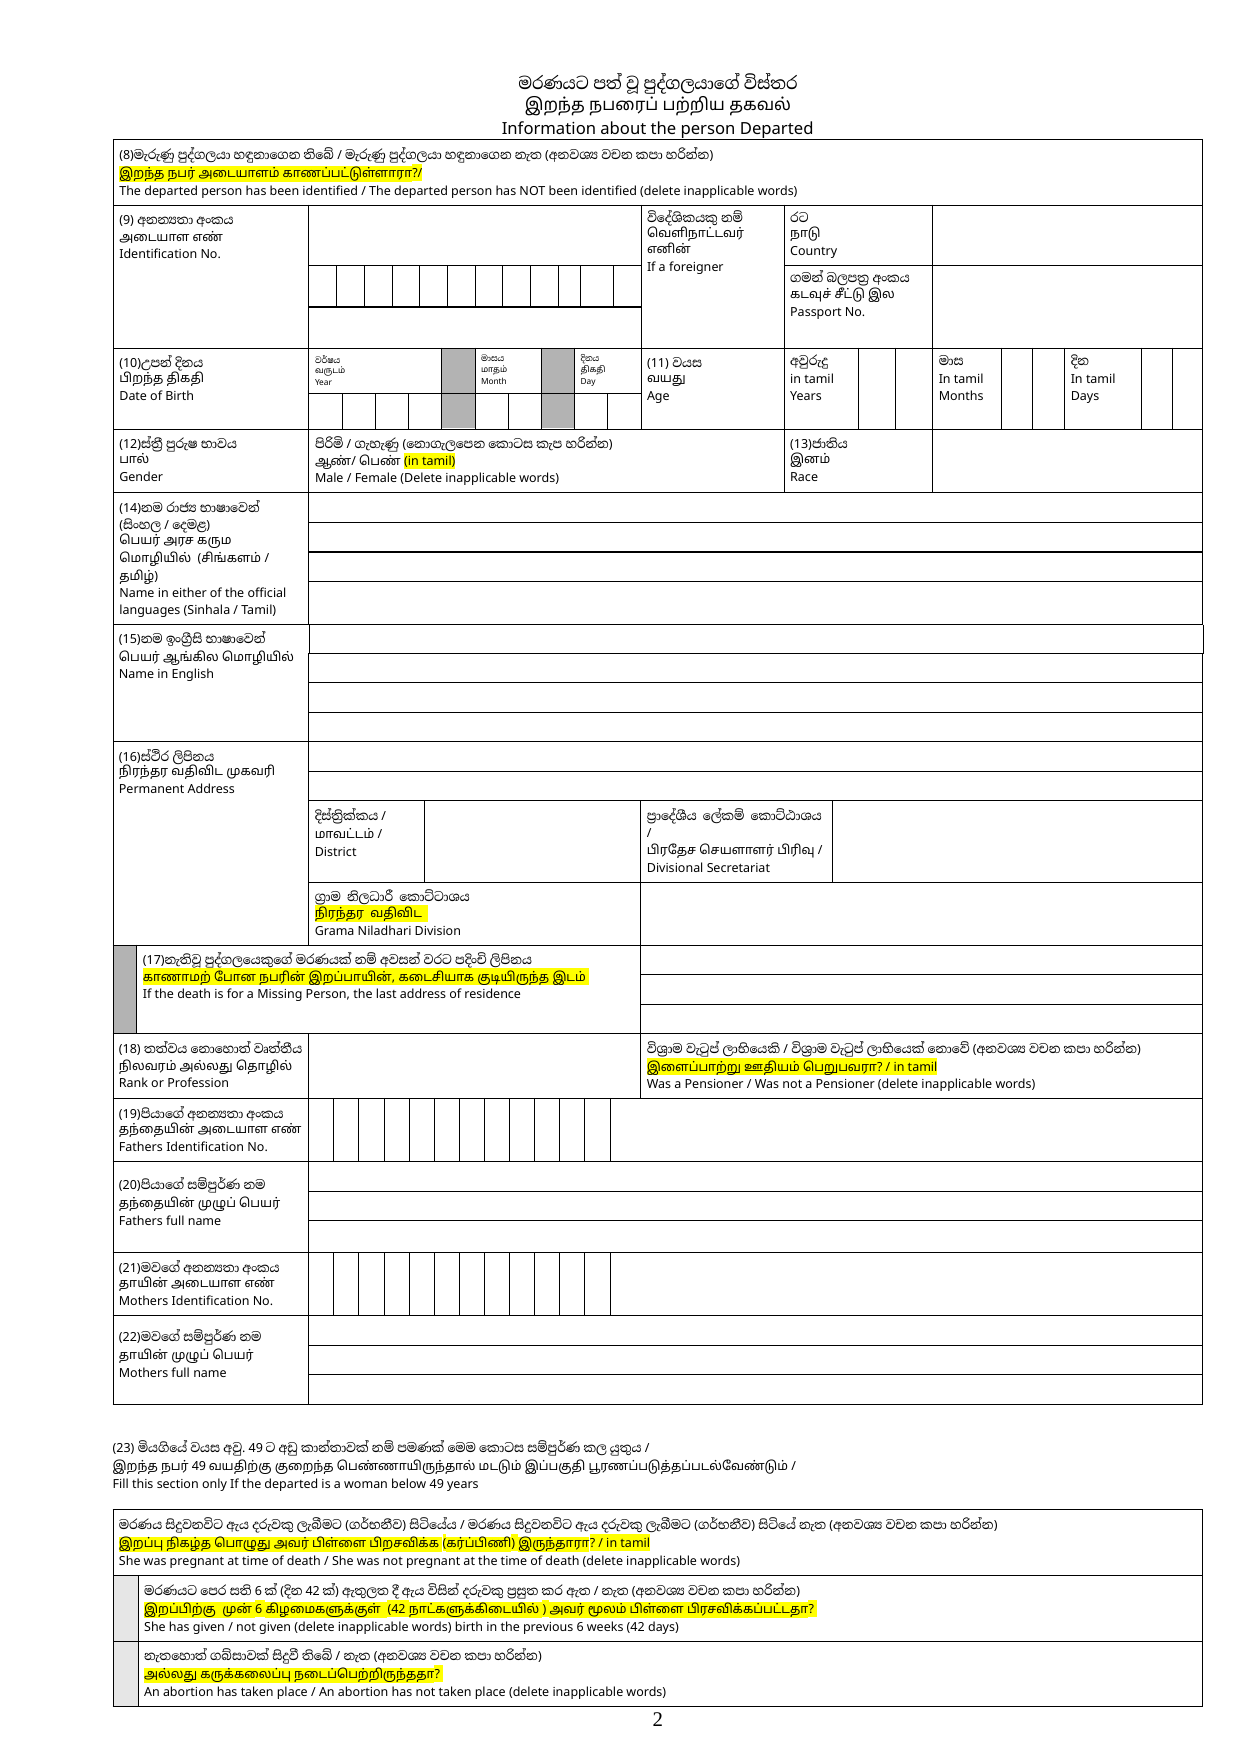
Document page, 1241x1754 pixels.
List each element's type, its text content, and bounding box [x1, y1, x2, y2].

table_header [310, 625, 1203, 653]
table_cell [485, 1253, 509, 1315]
table_cell [309, 582, 1202, 624]
table_cell [442, 349, 475, 393]
table_cell (20)පියාගේ සම්පුර්ණ නම தந்தையின் முழுப் பெயர் Fathers full name [114, 1162, 308, 1252]
table_cell [1142, 349, 1172, 428]
table_cell [859, 349, 895, 428]
table_cell පිරිමි / ගැහැණු (නොගැලපෙන කොටස කැප හරින්න) ஆண்/ பெண் (in tamil) Male / Female (Delete inapplicable words) [309, 430, 784, 492]
table_cell [641, 946, 1202, 974]
table_cell (22)මවගේ සම්පුර්ණ නම தாயின் முழுப் பெயர் Mothers full name [114, 1316, 308, 1404]
table_cell [559, 266, 580, 306]
table_cell [608, 394, 641, 428]
table_cell මරණයට පෙර සති 6ක් (දින 42ක්) ඇතුලත දී ඇය විසින් දරුවකු ප්‍රසුත කර ඇත / නැත (අනවශ්‍ය වචන කපා හරින්න) இறப்பிற்கு முன் 6 கிழமைகளுக்குள் (42 நாட்களுக்கிடையில் ) அவர் மூலம் பிள்ளை பிரசவிக்கப்பட்டதா? She has given / not given (delete inapplicable words) birth in the previous 6 weeks (42 days) [139, 1576, 1202, 1641]
table_cell [435, 1253, 459, 1315]
table_cell [309, 1375, 1202, 1404]
table_cell (18) තත්වය නොහොත් වෘත්තීය நிலவரம் அல்லது தொழில் Rank or Profession [114, 1034, 308, 1098]
table_cell [585, 1253, 610, 1315]
table_cell [585, 1099, 610, 1161]
text இறந்த நபர் 49வயதிற்கு குறைந்த பெண்ணாயிருந்தால் மடடும் இப்பகுதி பூரணப்படுத்தப்படல்வேண்டும் / [112, 1457, 1203, 1475]
table_cell [114, 946, 136, 1033]
table_cell [410, 1253, 434, 1315]
table_cell [114, 1642, 138, 1706]
table_cell [309, 553, 1202, 581]
table_cell [560, 1253, 584, 1315]
table_cell [641, 975, 1202, 1004]
table_cell විශ්‍රාම වැටුප් ලාභියෙකි / විශ්‍රාම වැටුප් ලාභියෙක් නොවේ (අනවශ්‍ය වචන කපා හරින්න) இளைப்பாற்று ஊதியம் பெறுபவரா? / in tamil Was a Pensioner / Was not a Pensioner (delete inapplicable words) [641, 1034, 1202, 1098]
table_cell [410, 1099, 434, 1161]
table_cell අවුරුදු in tamil Years [785, 349, 858, 428]
table_cell [542, 394, 574, 428]
table_cell [334, 1099, 358, 1161]
table_cell [614, 266, 641, 306]
table_cell [309, 1034, 640, 1098]
table_cell [309, 493, 1202, 522]
table_cell [476, 266, 502, 306]
table_cell (19)පියාගේ අනන්‍යතා අංකය தந்தையின் அடையாள எண் Fathers Identification No. [114, 1099, 308, 1161]
table_cell [933, 266, 1202, 348]
table_cell [309, 742, 1202, 771]
text (23) මියගියේ වයස අවු. 49ට අඩු කාන්තාවක් නම් පමණක් මෙම කොටස සම්පුර්ණ කල යුතුය / [112, 1439, 1203, 1457]
table_cell (11) වයස வயது Age [642, 349, 784, 428]
table_cell [611, 1253, 1202, 1315]
table_cell ප්‍රාදේශීය ලේකම් කොට්ඨාශය / பிரதேச செயளாளர் பிரிவு / Divisional Secretariat [641, 801, 832, 882]
table_cell වර්ෂය வருடம் Year [309, 349, 441, 393]
table_cell [442, 394, 475, 428]
table_cell දිස්ත්‍රික්කය / மாவட்டம் / District [309, 801, 424, 882]
table_cell [309, 1346, 1202, 1374]
table_cell දිනය திகதி Day [575, 349, 641, 393]
table_cell [485, 1099, 509, 1161]
table_cell [435, 1099, 459, 1161]
table_cell [535, 1253, 559, 1315]
text இறந்த நபரைப் பற்றிய தகவல் [112, 96, 1203, 116]
text Information about the person Departed [112, 116, 1203, 139]
table_cell [510, 1253, 534, 1315]
table_cell [309, 654, 1202, 682]
text මරණයට පත් වූ පුද්ගලයාගේ විස්තර [112, 75, 1203, 96]
table_cell ග්‍රාම නිලධාරී කොට්ටාශය நிரந்தர வதிவிட Grama Niladhari Division [309, 883, 640, 944]
table_cell [1002, 349, 1032, 428]
table_cell [365, 266, 392, 306]
text Fill this section only If the departed is a woman below 49 years [112, 1475, 1203, 1492]
table_cell විදේශිකය‍කු නම් வெளிநாட்டவர் எனின் If a foreigner [642, 206, 784, 348]
table_cell [359, 1099, 384, 1161]
table_cell [425, 801, 640, 882]
table_cell මාසය மாதம் Month [476, 349, 541, 393]
table_cell [114, 1576, 138, 1641]
table_cell ගමන් බලපත්‍ර අංකය கடவுச் சீட்டு இல Passport No. [785, 266, 932, 348]
table_cell [309, 683, 1202, 712]
table_cell [337, 266, 364, 306]
table_cell [309, 523, 1202, 551]
table_header (8)මැරුණු පුද්ගලයා හඳුනාගෙන තිබේ / මැරුණු පුද්ගලයා හඳුනාගෙන නැත (අනවශ්‍ය වචන කපා හරින්න) இறந்த நபர் அடையாளம் காணப்பட்டுள்ளாரா?/ The departed person has been identified / The departed person has NOT been identified (delete inapplicable words) [114, 140, 1202, 204]
table_cell [509, 394, 541, 428]
table_cell (17)නැතිවූ පුද්ගලයෙකුගේ මරණයක් නම් අවසන් වරට පදිංචි ලිපිනය காணாமற் போன நபரின் இறப்பாயின், கடைசியாக குடியிருந்த இடம் If the death is for a Missing Person, the last address of residence [137, 946, 640, 1033]
table_cell [535, 1099, 559, 1161]
table_cell [510, 1099, 534, 1161]
table_cell [560, 1099, 584, 1161]
table_cell [409, 394, 441, 428]
table_cell [1173, 349, 1202, 428]
table_cell [309, 1099, 333, 1161]
table_cell [476, 394, 508, 428]
table_cell [393, 266, 419, 306]
table_cell [575, 394, 607, 428]
table_cell (9) අනන්‍යතා අංකය அடையாள எண் Identification No. [114, 206, 308, 348]
table_cell රට நாடு Country [785, 206, 932, 265]
table_cell [503, 266, 530, 306]
table_cell [359, 1253, 384, 1315]
table_cell (13)ජාතිය இனம் Race [785, 430, 932, 492]
table_cell [309, 1221, 1202, 1252]
table_cell (10)උපන් දිනය பிறந்த திகதி Date of Birth [114, 349, 308, 428]
table_cell [309, 713, 1202, 741]
table_cell [309, 308, 641, 348]
table_cell [448, 266, 475, 306]
table_cell (12)ස්ත්‍රී පුරුෂ භාවය பால் Gender [114, 430, 308, 492]
table_cell [641, 883, 1202, 944]
table_cell [611, 1099, 1202, 1161]
table_cell [896, 349, 932, 428]
table_cell [309, 206, 641, 265]
table_cell [376, 394, 408, 428]
table_cell (16)ස්ථිර ලිපිනය நிரந்தர வதிவிட முகவரி Permanent Address [114, 742, 308, 944]
table_cell [933, 430, 1202, 492]
table_cell [385, 1253, 409, 1315]
table_cell [385, 1099, 409, 1161]
table_cell නැතහොත් ගබ්සාවක් සිදුවී තිබේ / නැත (අනවශ්‍ය වචන කපා හරින්න) அல்லது கருக்கலைப்பு நடைப்பெற்றிருந்ததா? An abortion has taken place / An abortion has not taken place (delete inapplicable words) [139, 1642, 1202, 1706]
table_cell [309, 772, 1202, 800]
table_cell [581, 266, 613, 306]
table_header (15)නම ඉංග්‍රීසි භාෂාවෙන් பெயர் ஆங்கில மொழியில் Name in English [114, 625, 309, 741]
table_cell [343, 394, 375, 428]
table_cell (21)මවගේ අනන්‍යතා අංකය தாயின் அடையாள எண் Mothers Identification No. [114, 1253, 308, 1315]
table_cell [833, 801, 1202, 882]
table_cell [531, 266, 558, 306]
table_cell [460, 1099, 484, 1161]
table_cell (14)නම රාජ්‍ය භාෂාවෙන් (සිංහල / දෙමළ) பெயர் அரச கரும மொழியில் (சிங்களம் / தமிழ்) Name in either of the official languages (Sinhala / Tamil) [114, 493, 308, 624]
table_cell [420, 266, 447, 306]
table_cell [641, 1005, 1202, 1033]
table_cell [460, 1253, 484, 1315]
table_header මරණය සිදුවනවිට ඇය දරුවකු ලැබීමට (ගර්භනීව) සිටියේය / මරණය සිදුවනවිට ඇය දරුවකු ලැබීමට (ගර්භනීව) සිටියේ නැත (අනවශ්‍ය වචන කපා හරින්න) இறப்பு நிகழ்த பொழுது அவர் பிள்ளை பிறசவிக்க (கர்ப்பிணி) இருந்தாரா? / in tamil She was pregnant at time of death / She was not pregnant at the time of death (delete inapplicable words) [114, 1510, 1202, 1575]
table_cell මාස In tamil Months [933, 349, 1001, 428]
table_cell [309, 394, 342, 428]
table_cell [309, 1192, 1202, 1220]
table_cell [309, 1162, 1202, 1191]
table_cell [309, 1253, 333, 1315]
table_cell දින In tamil Days [1065, 349, 1141, 428]
table_cell [933, 206, 1202, 265]
table_cell [334, 1253, 358, 1315]
table_cell [1033, 349, 1064, 428]
table_cell [309, 1316, 1202, 1345]
table_cell [309, 266, 336, 306]
table_cell [542, 349, 574, 393]
